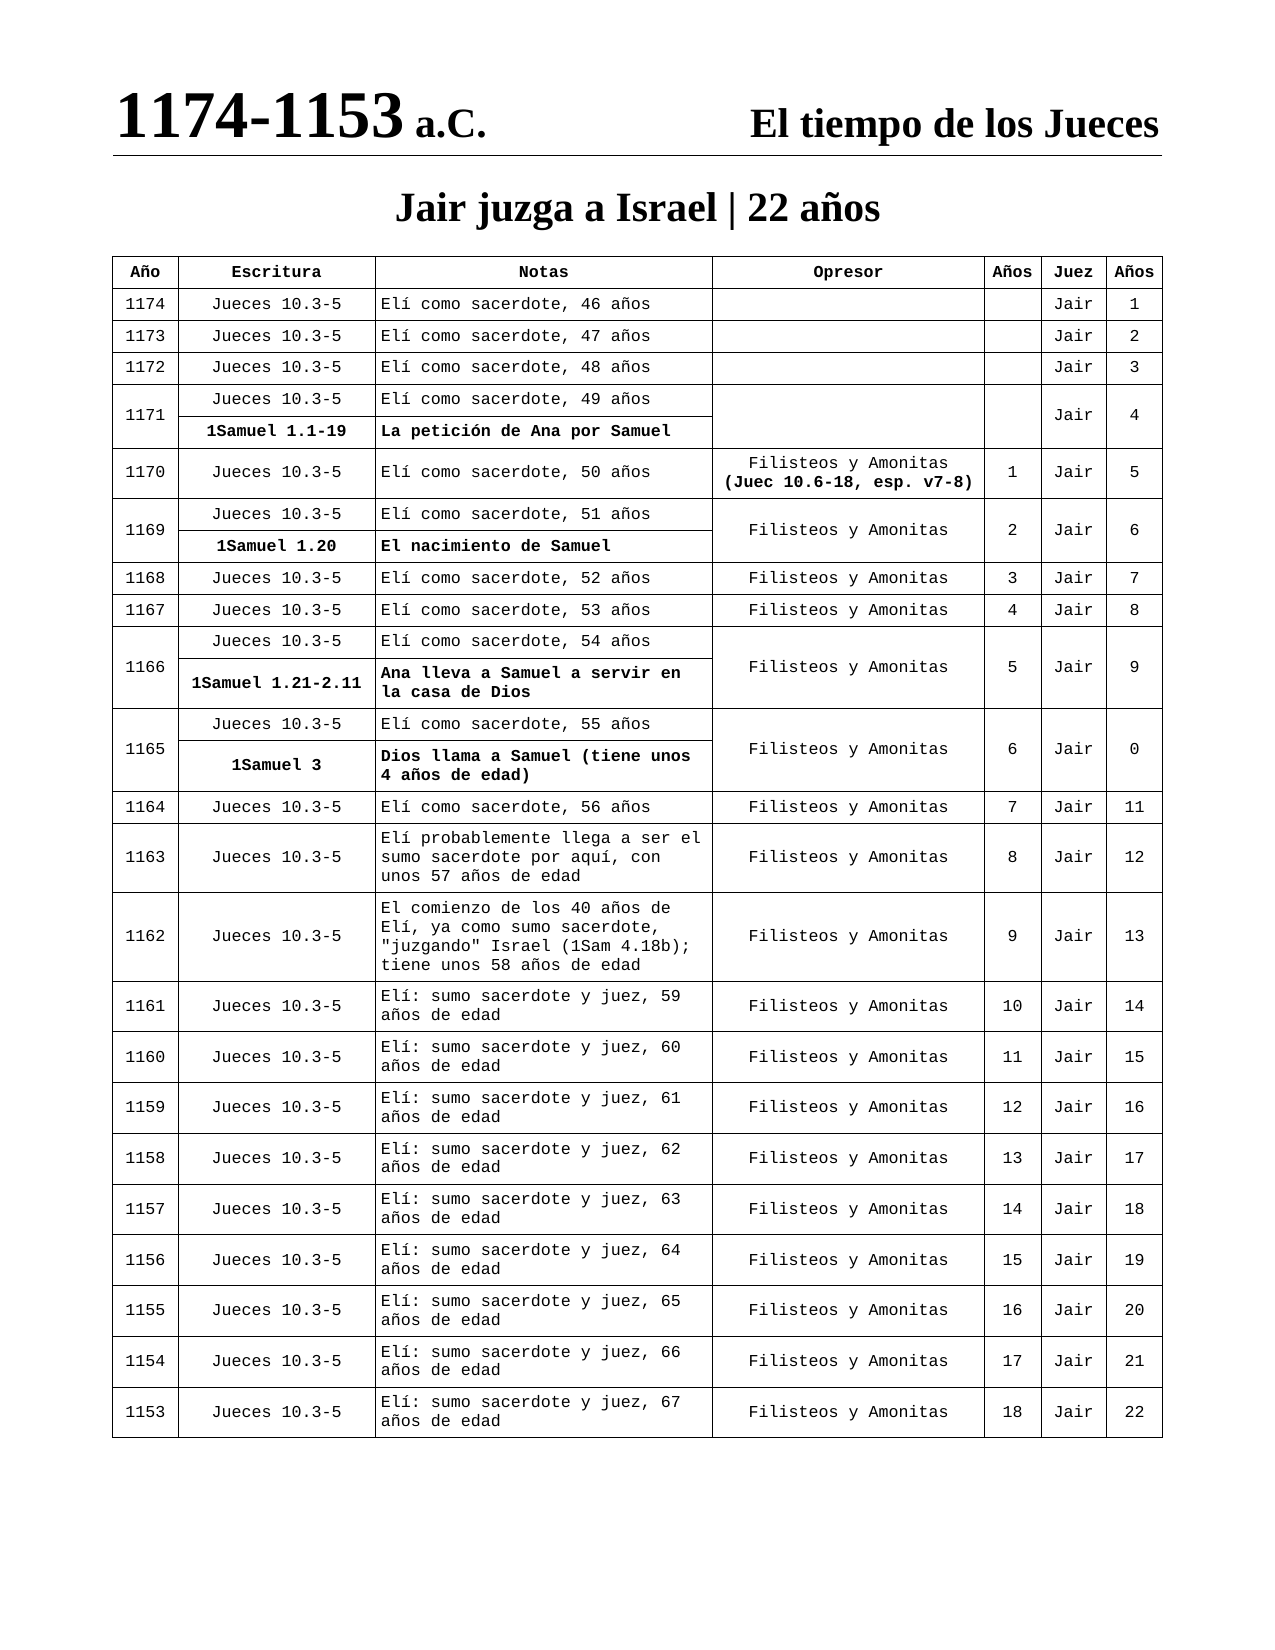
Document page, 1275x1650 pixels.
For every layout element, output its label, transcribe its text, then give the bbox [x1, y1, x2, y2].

table_cell Jueces 10.3-5 [179, 353, 375, 384]
table_cell 14 [985, 1185, 1041, 1234]
table_cell Jueces 10.3-5 [179, 709, 375, 740]
table_cell Filisteos y Amonitas [713, 1337, 984, 1387]
table_cell Elí probablemente llega a ser el sumo sacerdote por aquí, con unos 57 años de edad [376, 824, 712, 892]
table_cell Elí: sumo sacerdote y juez, 60 años de edad [376, 1032, 712, 1082]
table_cell 1170 [113, 449, 178, 498]
table_cell Jueces 10.3-5 [179, 321, 375, 352]
table_cell Filisteos y Amonitas [713, 893, 984, 981]
table_cell 21 [1107, 1337, 1162, 1387]
table_cell Jair [1042, 353, 1106, 384]
table_cell Filisteos y Amonitas [713, 595, 984, 626]
table_cell 5 [985, 627, 1041, 708]
table_cell 2 [1107, 321, 1162, 352]
table_cell Jueces 10.3-5 [179, 563, 375, 594]
table_cell 13 [1107, 893, 1162, 981]
table_cell Elí: sumo sacerdote y juez, 61 años de edad [376, 1083, 712, 1133]
table_header Escritura [179, 257, 375, 288]
table_header Años [985, 257, 1041, 288]
table_cell Elí como sacerdote, 51 años [376, 499, 712, 530]
table_cell Elí: sumo sacerdote y juez, 66 años de edad [376, 1337, 712, 1387]
table_cell 3 [1107, 353, 1162, 384]
table_cell Filisteos y Amonitas [713, 1388, 984, 1437]
table_cell 1153 [113, 1388, 178, 1437]
table_cell 1162 [113, 893, 178, 981]
table_cell Elí: sumo sacerdote y juez, 64 años de edad [376, 1235, 712, 1285]
table_cell Elí como sacerdote, 48 años [376, 353, 712, 384]
table_cell Elí como sacerdote, 50 años [376, 449, 712, 498]
table_cell Jueces 10.3-5 [179, 1083, 375, 1133]
table_cell 17 [1107, 1134, 1162, 1184]
table_cell 1157 [113, 1185, 178, 1234]
table_cell Jair [1042, 893, 1106, 981]
table_cell Jair [1042, 1235, 1106, 1285]
table_cell 1171 [113, 385, 178, 447]
table_cell 1173 [113, 321, 178, 352]
table_header Años [1107, 257, 1162, 288]
table_cell Filisteos y Amonitas [713, 627, 984, 708]
table_cell 8 [985, 824, 1041, 892]
table_cell 1167 [113, 595, 178, 626]
table_cell 12 [1107, 824, 1162, 892]
table_cell [713, 353, 984, 384]
table_cell 5 [1107, 449, 1162, 498]
table_cell 1Samuel 1.1-19 [179, 417, 375, 447]
table_cell Filisteos y Amonitas [713, 1286, 984, 1336]
table_cell Jair [1042, 1337, 1106, 1387]
table_cell Jair [1042, 289, 1106, 320]
table_cell La petición de Ana por Samuel [376, 417, 712, 447]
table_cell 1168 [113, 563, 178, 594]
table_header Opresor [713, 257, 984, 288]
table_cell 6 [985, 709, 1041, 791]
table_cell 16 [985, 1286, 1041, 1336]
table_cell Jueces 10.3-5 [179, 824, 375, 892]
table_cell Elí como sacerdote, 49 años [376, 385, 712, 416]
table_cell 11 [1107, 792, 1162, 823]
table_cell Filisteos y Amonitas [713, 499, 984, 562]
table_cell 6 [1107, 499, 1162, 562]
table_cell El comienzo de los 40 años de Elí, ya como sumo sacerdote, "juzgando" Israel (1Sam 4.18b); tiene unos 58 años de edad [376, 893, 712, 981]
table_cell 1 [1107, 289, 1162, 320]
table_cell Jair [1042, 595, 1106, 626]
table_cell 15 [985, 1235, 1041, 1285]
table_cell 1172 [113, 353, 178, 384]
table_cell 7 [985, 792, 1041, 823]
table_cell Jair [1042, 1286, 1106, 1336]
table_cell [985, 385, 1041, 447]
table_cell Jueces 10.3-5 [179, 792, 375, 823]
table_cell 7 [1107, 563, 1162, 594]
table_cell 1 [985, 449, 1041, 498]
table_cell Jair [1042, 1388, 1106, 1437]
table_cell Jair [1042, 709, 1106, 791]
table_cell Jueces 10.3-5 [179, 893, 375, 981]
table_cell Jair [1042, 499, 1106, 562]
table_header Juez [1042, 257, 1106, 288]
table_cell 8 [1107, 595, 1162, 626]
table_cell [713, 385, 984, 447]
table_cell Elí como sacerdote, 52 años [376, 563, 712, 594]
table_cell 1161 [113, 982, 178, 1031]
table_cell 18 [1107, 1185, 1162, 1234]
table_cell Elí como sacerdote, 46 años [376, 289, 712, 320]
table_cell Jair [1042, 792, 1106, 823]
table_cell Jair [1042, 1083, 1106, 1133]
table_cell [985, 321, 1041, 352]
table_cell 1158 [113, 1134, 178, 1184]
table_cell 4 [1107, 385, 1162, 447]
table_cell Jueces 10.3-5 [179, 1032, 375, 1082]
table_cell Ana lleva a Samuel a servir en la casa de Dios [376, 659, 712, 708]
table_cell Filisteos y Amonitas (Juec 10.6-18, esp. v7-8) [713, 449, 984, 498]
table_cell Jueces 10.3-5 [179, 1286, 375, 1336]
table_cell 1Samuel 3 [179, 741, 375, 791]
table_cell Elí: sumo sacerdote y juez, 63 años de edad [376, 1185, 712, 1234]
table_cell Jair [1042, 449, 1106, 498]
table_cell Jueces 10.3-5 [179, 385, 375, 416]
table_cell Elí como sacerdote, 53 años [376, 595, 712, 626]
text 1174-1153 a.C. El tiempo de los Jueces [112, 75, 1162, 155]
table_cell 20 [1107, 1286, 1162, 1336]
table_cell Jair [1042, 321, 1106, 352]
table_cell Elí: sumo sacerdote y juez, 62 años de edad [376, 1134, 712, 1184]
table_cell 1Samuel 1.21-2.11 [179, 659, 375, 708]
table_cell 1156 [113, 1235, 178, 1285]
table_cell Jueces 10.3-5 [179, 1185, 375, 1234]
table_cell Jueces 10.3-5 [179, 627, 375, 657]
table_cell 1169 [113, 499, 178, 562]
table_cell Jair [1042, 627, 1106, 708]
table_cell Elí: sumo sacerdote y juez, 65 años de edad [376, 1286, 712, 1336]
table_cell 16 [1107, 1083, 1162, 1133]
table_cell 1166 [113, 627, 178, 708]
table_cell Elí como sacerdote, 47 años [376, 321, 712, 352]
table_cell Jair [1042, 982, 1106, 1031]
table_cell Jueces 10.3-5 [179, 289, 375, 320]
table_cell Filisteos y Amonitas [713, 1134, 984, 1184]
table_cell Jair [1042, 1185, 1106, 1234]
table_cell 22 [1107, 1388, 1162, 1437]
table_cell 9 [985, 893, 1041, 981]
table_cell 1160 [113, 1032, 178, 1082]
table_cell 14 [1107, 982, 1162, 1031]
table_cell 1163 [113, 824, 178, 892]
table_cell 1164 [113, 792, 178, 823]
table_cell Filisteos y Amonitas [713, 792, 984, 823]
table_cell Filisteos y Amonitas [713, 563, 984, 594]
table_cell 13 [985, 1134, 1041, 1184]
table_cell Elí como sacerdote, 54 años [376, 627, 712, 657]
table_cell Jair [1042, 563, 1106, 594]
table_cell 19 [1107, 1235, 1162, 1285]
table_cell Filisteos y Amonitas [713, 1235, 984, 1285]
table_cell 11 [985, 1032, 1041, 1082]
table_cell Filisteos y Amonitas [713, 824, 984, 892]
table_cell [985, 353, 1041, 384]
table_cell Jair [1042, 824, 1106, 892]
table_cell Jueces 10.3-5 [179, 595, 375, 626]
table_cell Jair [1042, 385, 1106, 447]
table_cell Jueces 10.3-5 [179, 982, 375, 1031]
table_cell [985, 289, 1041, 320]
table_cell 1154 [113, 1337, 178, 1387]
table_cell 18 [985, 1388, 1041, 1437]
table_cell 1155 [113, 1286, 178, 1336]
table_cell 3 [985, 563, 1041, 594]
table_cell Filisteos y Amonitas [713, 1083, 984, 1133]
table_cell Elí: sumo sacerdote y juez, 59 años de edad [376, 982, 712, 1031]
table_cell Jueces 10.3-5 [179, 1235, 375, 1285]
table_cell 0 [1107, 709, 1162, 791]
table_cell 4 [985, 595, 1041, 626]
table_cell Elí como sacerdote, 56 años [376, 792, 712, 823]
text Jair juzga a Israel | 22 años [112, 184, 1162, 230]
table_cell Jueces 10.3-5 [179, 1337, 375, 1387]
table_cell 12 [985, 1083, 1041, 1133]
table_cell Filisteos y Amonitas [713, 982, 984, 1031]
table_cell Filisteos y Amonitas [713, 1032, 984, 1082]
table_cell 1Samuel 1.20 [179, 531, 375, 562]
table_cell Elí: sumo sacerdote y juez, 67 años de edad [376, 1388, 712, 1437]
table_cell 17 [985, 1337, 1041, 1387]
table_cell Filisteos y Amonitas [713, 1185, 984, 1234]
table_cell [713, 321, 984, 352]
table_cell Jueces 10.3-5 [179, 449, 375, 498]
table_cell 1174 [113, 289, 178, 320]
table_header Año [113, 257, 178, 288]
table_cell 1159 [113, 1083, 178, 1133]
table_cell Dios llama a Samuel (tiene unos 4 años de edad) [376, 741, 712, 791]
table_cell 1165 [113, 709, 178, 791]
table_cell 2 [985, 499, 1041, 562]
table_cell 15 [1107, 1032, 1162, 1082]
table_cell Jair [1042, 1032, 1106, 1082]
table_cell 9 [1107, 627, 1162, 708]
table_cell El nacimiento de Samuel [376, 531, 712, 562]
table_cell Filisteos y Amonitas [713, 709, 984, 791]
table_cell Jair [1042, 1134, 1106, 1184]
table_cell [713, 289, 984, 320]
table_cell 10 [985, 982, 1041, 1031]
table_header Notas [376, 257, 712, 288]
table_cell Jueces 10.3-5 [179, 1388, 375, 1437]
table_cell Elí como sacerdote, 55 años [376, 709, 712, 740]
table_cell Jueces 10.3-5 [179, 1134, 375, 1184]
table_cell Jueces 10.3-5 [179, 499, 375, 530]
